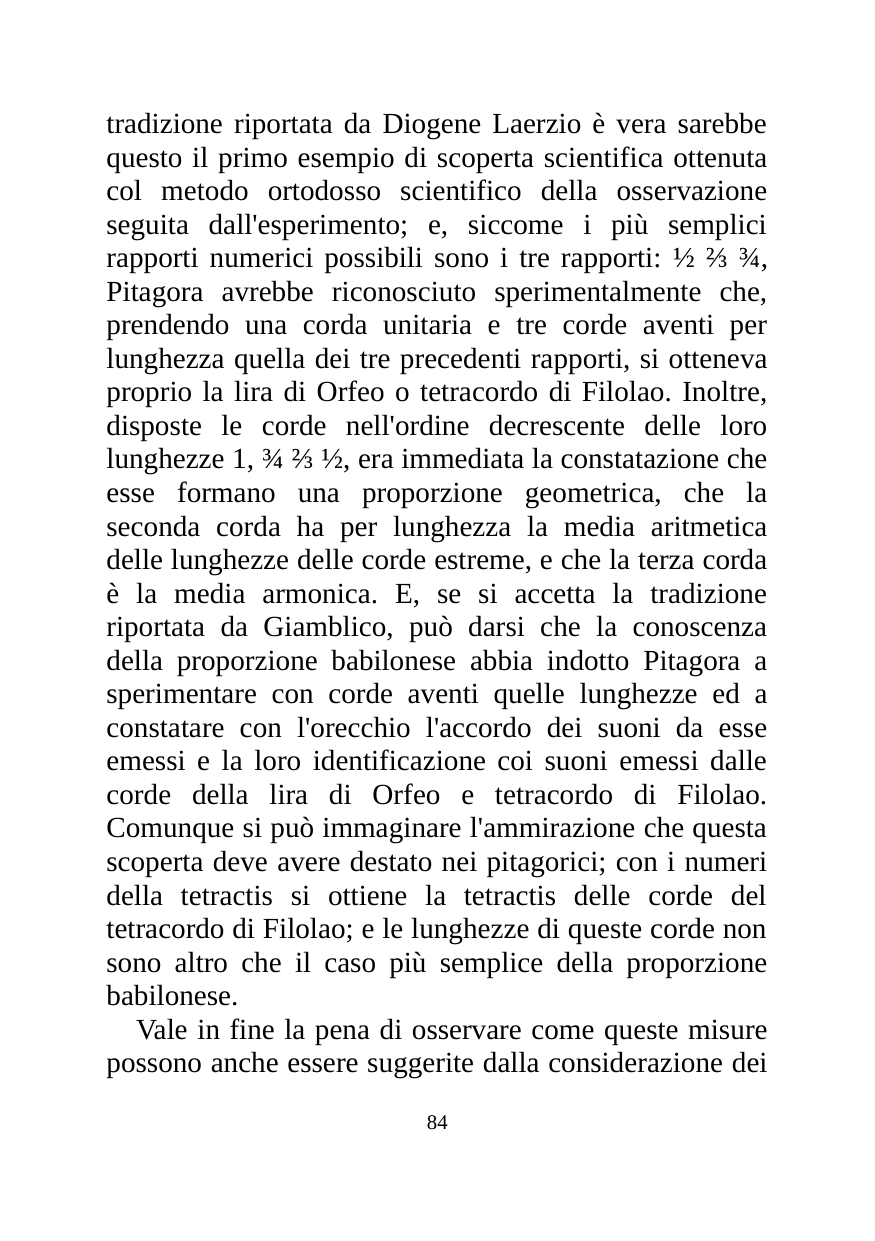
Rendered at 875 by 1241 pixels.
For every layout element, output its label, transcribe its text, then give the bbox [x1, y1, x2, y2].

text Vale in fine la pena di osservare come queste misure possono anche essere suggerite dalla considerazione dei [106, 1012, 768, 1079]
text tradizione riportata da Diogene Laerzio è vera sarebbe questo il primo esempio di scoperta scientifica ottenuta col metodo ortodosso scientifico della osservazione seguita dall'esperimento; e, siccome i più semplici rapporti numerici possibili sono i tre rapporti: ½ ⅔ ¾, Pitagora avrebbe riconosciuto sperimentalmente che, prendendo una corda unitaria e tre corde aventi per lunghezza quella dei tre precedenti rapporti, si otteneva proprio la lira di Orfeo o tetracordo di Filolao. Inoltre, disposte le corde nell'ordine decrescente delle loro lunghezze 1, ¾ ⅔ ½, era immediata la constatazione che esse formano una proporzione geometrica, che la seconda corda ha per lunghezza la media aritmetica delle lunghezze delle corde estreme, e che la terza corda è la media armonica. E, se si accetta la tradizione riportata da Giamblico, può darsi che la conoscenza della proporzione babilonese abbia indotto Pitagora a sperimentare con corde aventi quelle lunghezze ed a constatare con l'orecchio l'accordo dei suoni da esse emessi e la loro identificazione coi suoni emessi dalle corde della lira di Orfeo e tetracordo di Filolao. Comunque si può immaginare l'ammirazione che questa scoperta deve avere destato nei pitagorici; con i numeri della tetractis si ottiene la tetractis delle corde del tetracordo di Filolao; e le lunghezze di queste corde non sono altro che il caso più semplice della proporzione babilonese. [106, 106, 768, 1012]
